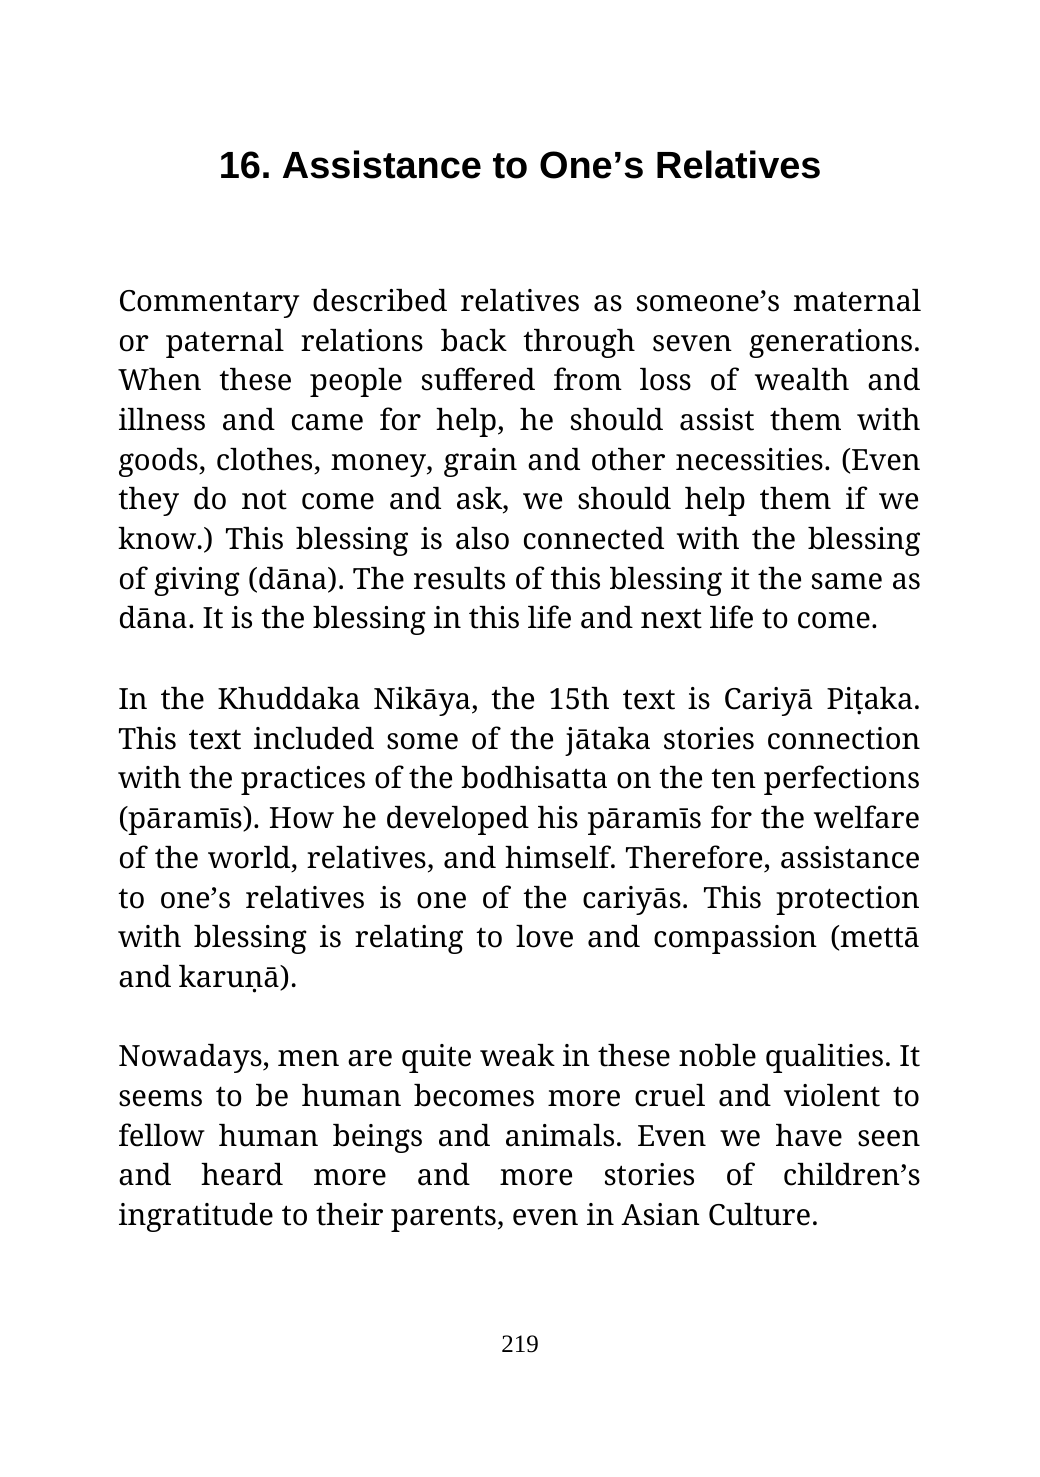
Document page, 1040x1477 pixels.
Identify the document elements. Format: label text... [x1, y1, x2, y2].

text Commentary described relatives as someone’s maternal or paternal relations back through seven generations. When these people suffered from loss of wealth and illness and came for help, he should assist them with goods, clothes, money, grain and other necessities. (Even they do not come and ask, we should help them if we know.) This blessing is also connected with the blessing of giving (dāna). The results of this blessing it the same as dāna. It is the blessing in this life and next life to come. [118, 280, 922, 637]
text In the Khuddaka Nikāya, the 15th text is Cariyā Piṭaka. This text included some of the jātaka stories connection with the practices of the bodhisatta on the ten perfections (pāramīs). How he developed his pāramīs for the welfare of the world, relatives, and himself. Therefore, assistance to one’s relatives is one of the cariyās. This protection with blessing is relating to love and compassion (mettā and karuṇā). Nowadays, men are quite weak in these noble qualities. It seems to be human becomes more cruel and violent to fellow human beings and animals. Even we have seen and heard more and more stories of children’s ingratitude to their parents, even in Asian Culture. [118, 678, 922, 1274]
subtitle 16. Assistance to One’s Relatives [118, 143, 922, 187]
